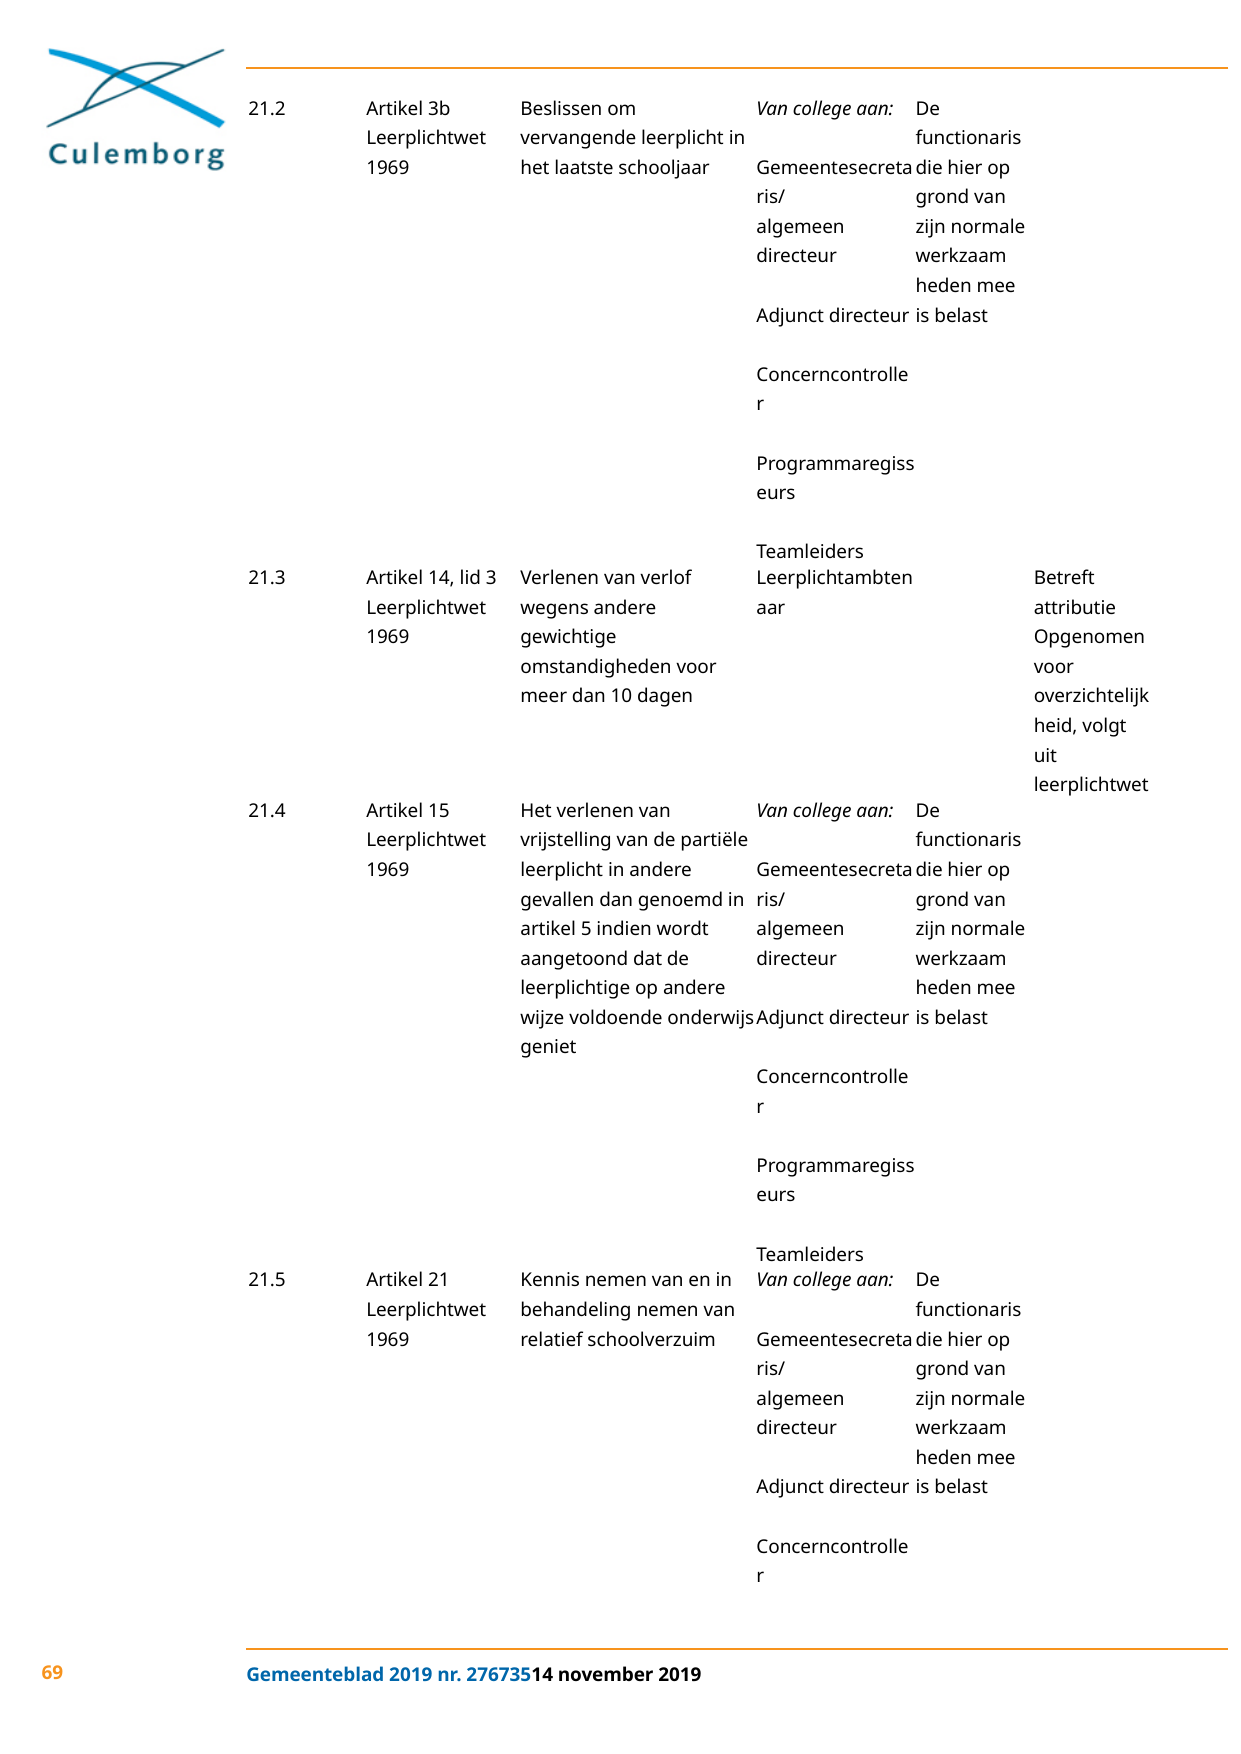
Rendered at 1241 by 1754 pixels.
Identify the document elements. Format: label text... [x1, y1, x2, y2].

table_cell Verlenen van verlof wegens andere gewichtige omstandigheden voor meer dan 10 dagen [520, 564, 756, 797]
table_cell [915, 564, 1033, 797]
table_cell Artikel 3b Leerplichtwet 1969 [366, 95, 520, 564]
picture [41, 47, 231, 172]
table_cell [1034, 95, 1152, 564]
table_cell Kennis nemen van en in behandeling nemen van relatief schoolverzuim [520, 1267, 756, 1588]
table_cell De functionaris die hier op grond van zijn normale werkzaam heden mee is belast [915, 797, 1033, 1267]
table_cell Van college aan: Gemeentesecretaris/ algemeen directeur Adjunct directeur Concerncontroller Programmaregisseurs Teamleiders [756, 95, 915, 564]
table_cell Artikel 15 Leerplichtwet 1969 [366, 797, 520, 1267]
table_cell 21.2 [248, 95, 366, 564]
table_cell Van college aan: Gemeentesecretaris/ algemeen directeur Adjunct directeur Concerncontroller Programmaregisseurs Teamleiders [756, 797, 915, 1267]
table_cell Beslissen om vervangende leerplicht in het laatste schooljaar [520, 95, 756, 564]
table_cell [1034, 1267, 1152, 1588]
table_cell Betreft attributie Opgenomen voor overzichtelijkheid, volgt uit leerplichtwet [1034, 564, 1152, 797]
table_cell Artikel 14, lid 3 Leerplichtwet 1969 [366, 564, 520, 797]
table_cell De functionaris die hier op grond van zijn normale werkzaam heden mee is belast [915, 95, 1033, 564]
table_cell 21.3 [248, 564, 366, 797]
table_cell De functionaris die hier op grond van zijn normale werkzaam heden mee is belast [915, 1267, 1033, 1588]
table_cell Artikel 21 Leerplichtwet 1969 [366, 1267, 520, 1588]
table_cell [1034, 797, 1152, 1267]
table_cell Leerplichtambtenaar [756, 564, 915, 797]
table_cell Van college aan: Gemeentesecretaris/ algemeen directeur Adjunct directeur Concerncontroller [756, 1267, 915, 1588]
table_cell 21.4 [248, 797, 366, 1267]
table_cell 21.5 [248, 1267, 366, 1588]
table_cell Het verlenen van vrijstelling van de partiële leerplicht in andere gevallen dan genoemd in artikel 5 indien wordt aangetoond dat de leerplichtige op andere wijze voldoende onderwijs geniet [520, 797, 756, 1267]
